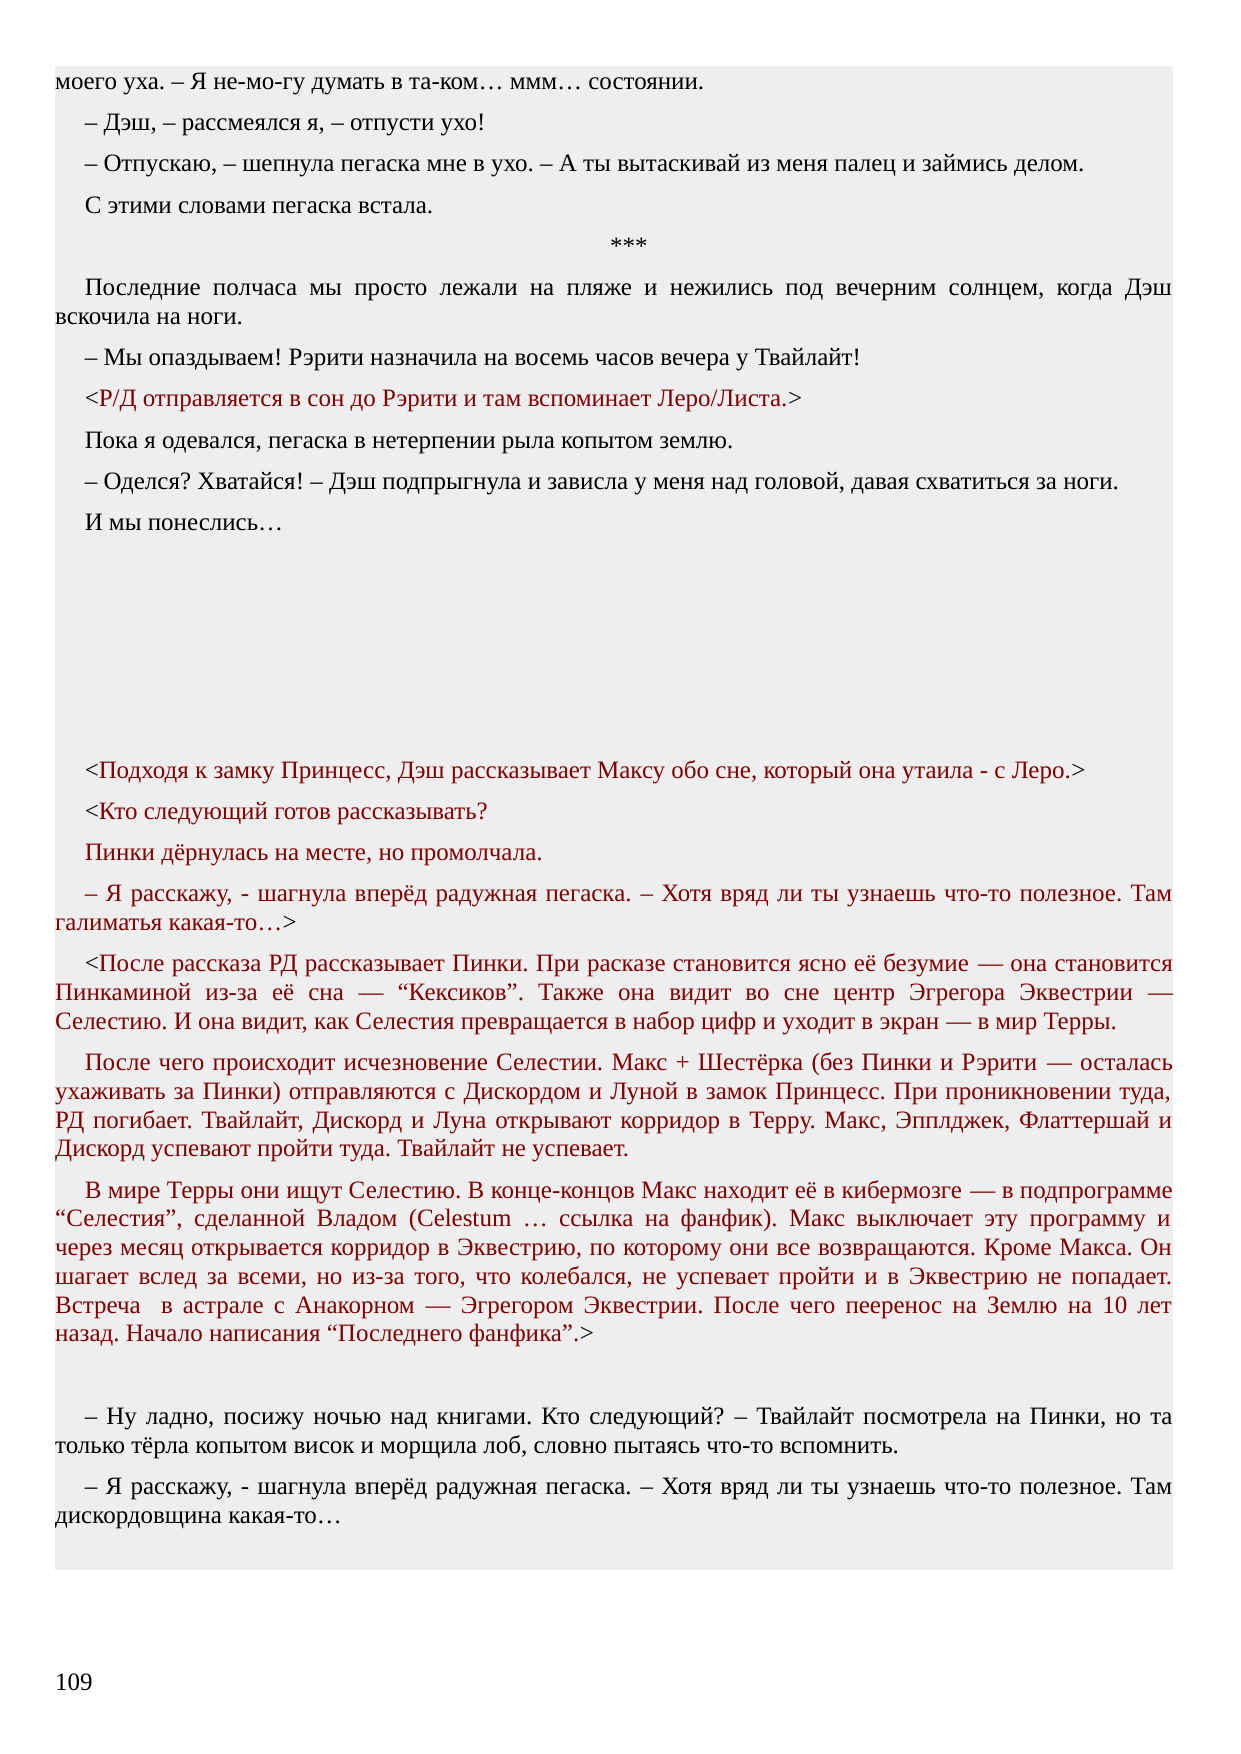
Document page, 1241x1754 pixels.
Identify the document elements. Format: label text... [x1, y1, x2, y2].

text – Ну ладно, посижу ночью над книгами. Кто следующий? – Твайлайт посмотрела на Пинки, но та только тёрла копытом висок и морщила лоб, словно пытаясь что-то вспомнить. [55, 1401, 1173, 1458]
text Пинки дёрнулась на месте, но промолчала. [55, 837, 1173, 866]
text С этими словами пегаска встала. [55, 190, 1173, 218]
text <Кто следующий готов рассказывать? [55, 796, 1173, 825]
text – Отпускаю, – шепнула пегаска мне в ухо. – А ты вытаскивай из меня палец и займись делом. [55, 148, 1173, 177]
text В мире Терры они ищут Селестию. В конце-концов Макс находит её в кибермозге — в подпрограмме “Селестия”, сделанной Владом (Celestum … ссылка на фанфик). Макс выключает эту программу и через месяц открывается корридор в Эквестрию, по которому они все возвращаются. Кроме Макса. Он шагает вслед за всеми, но из-за того, что колебался, не успевает пройти и в Эквестрию не попадает. Встреча в астрале с Анакорном — Эгрегором Эквестрии. После чего пееренос на Землю на 10 лет назад. Начало написания “Последнего фанфика”.> [55, 1175, 1173, 1347]
text Последние полчаса мы просто лежали на пляже и нежились под вечерним солнцем, когда Дэш вскочила на ноги. [55, 272, 1173, 330]
text И мы понеслись… [55, 507, 1173, 536]
text <Подходя к замку Принцесс, Дэш рассказывает Максу обо сне, который она утаила - с Леро.> [55, 755, 1173, 783]
text – Я расскажу, - шагнула вперёд радужная пегаска. – Хотя вряд ли ты узнаешь что-то полезное. Там галиматья какая-то…> [55, 878, 1173, 936]
text – Мы опаздываем! Рэрити назначила на восемь часов вечера у Твайлайт! [55, 342, 1173, 371]
text <Р/Д отправляется в сон до Рэрити и там вспоминает Леро/Листа.> [55, 383, 1173, 412]
text – Оделся? Хватайся! – Дэш подпрыгнула и зависла у меня над головой, давая схватиться за ноги. [55, 466, 1173, 495]
text *** [55, 231, 1173, 260]
text – Я расскажу, - шагнула вперёд радужная пегаска. – Хотя вряд ли ты узнаешь что-то полезное. Там дискордовщина какая-то… [55, 1471, 1173, 1528]
text Пока я одевался, пегаска в нетерпении рыла копытом землю. [55, 425, 1173, 453]
text – Дэш, – рассмеялся я, – отпусти ухо! [55, 107, 1173, 136]
text моего уха. – Я не-мо-гу думать в та-ком… ммм… состоянии. [55, 66, 1173, 95]
text После чего происходит исчезновение Селестии. Макс + Шестёрка (без Пинки и Рэрити — осталась ухаживать за Пинки) отправляются с Дискордом и Луной в замок Принцесс. При проникновении туда, РД погибает. Твайлайт, Дискорд и Луна открывают корридор в Терру. Макс, Эпплджек, Флаттершай и Дискорд успевают пройти туда. Твайлайт не успевает. [55, 1047, 1173, 1162]
text <После рассказа РД рассказывает Пинки. При расказе становится ясно её безумие — она становится Пинкаминой из-за её сна — “Кексиков”. Также она видит во сне центр Эгрегора Эквестрии — Селестию. И она видит, как Селестия превращается в набор цифр и уходит в экран — в мир Терры. [55, 948, 1173, 1035]
